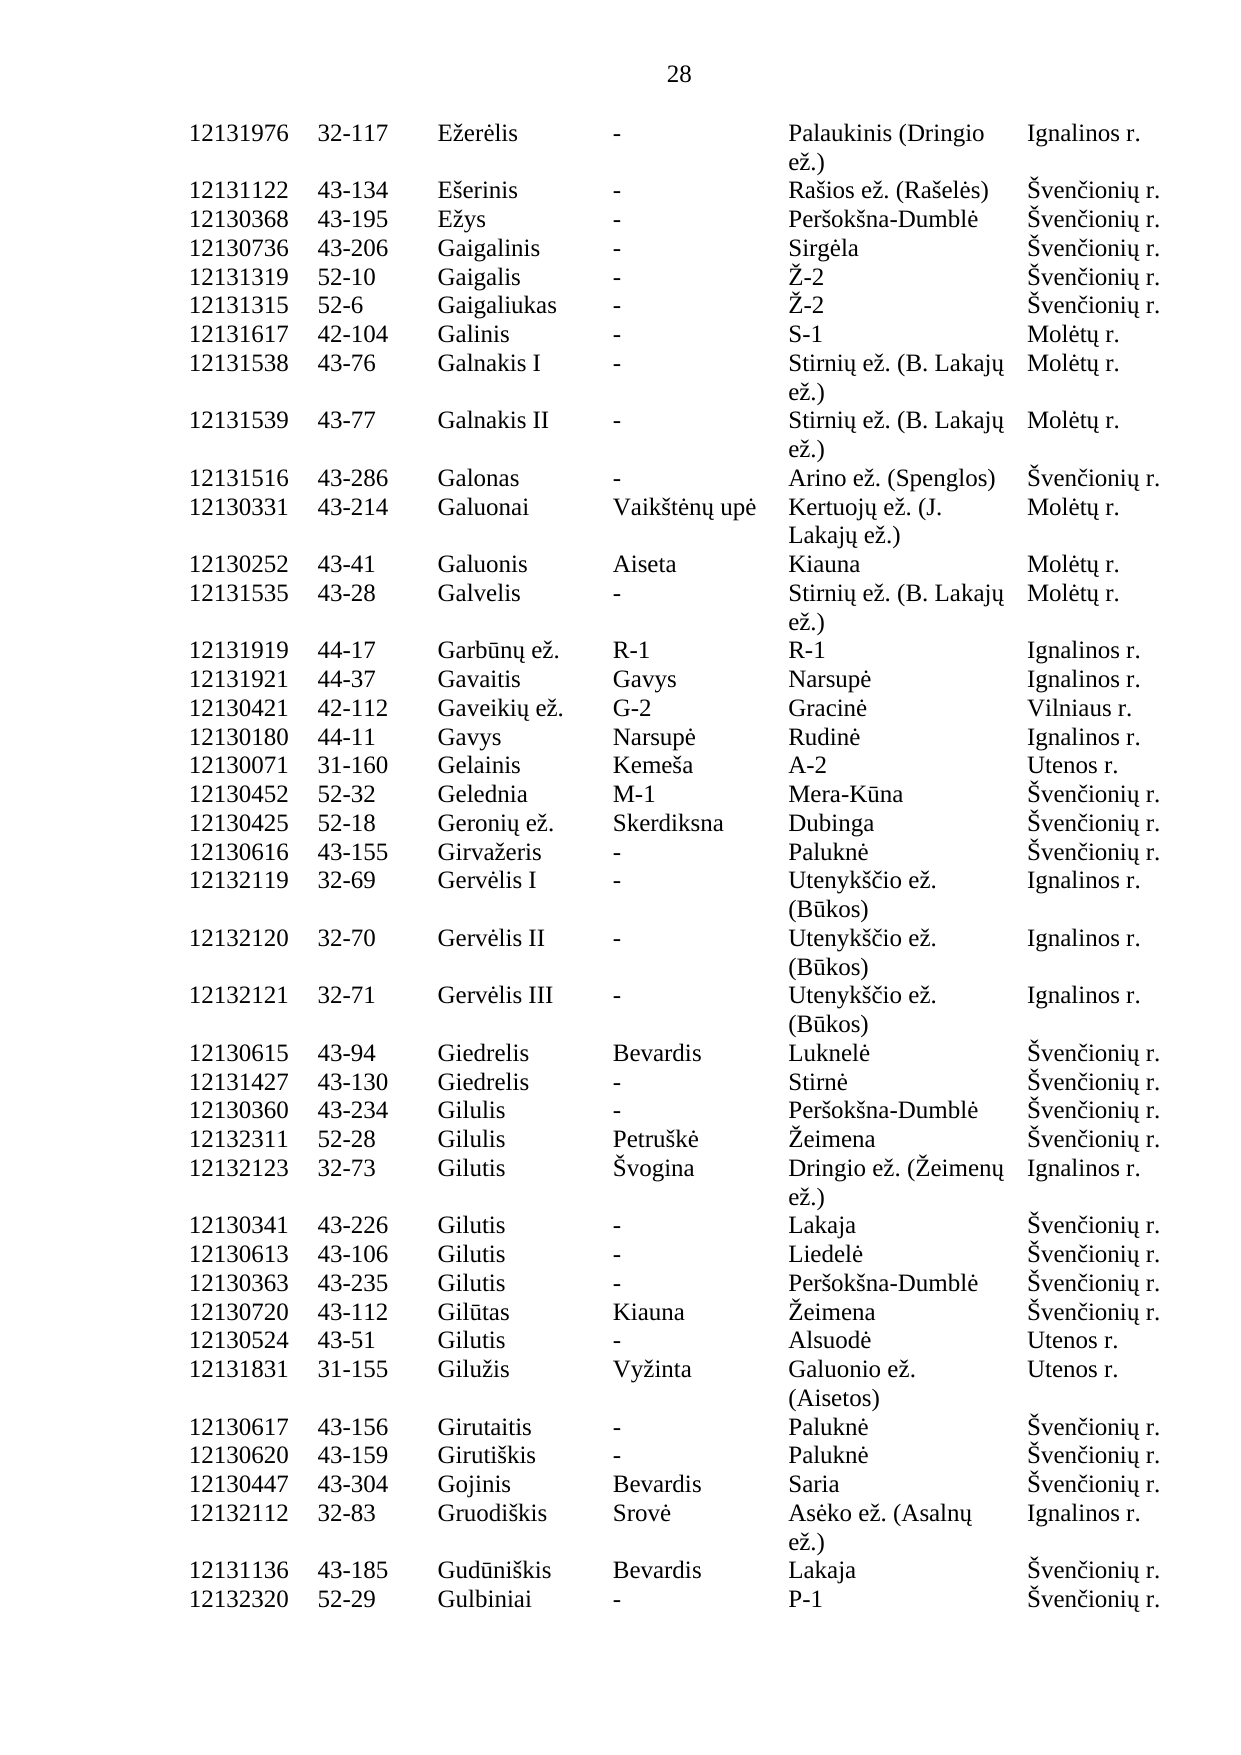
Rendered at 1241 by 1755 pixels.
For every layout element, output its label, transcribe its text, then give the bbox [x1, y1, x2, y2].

table_cell 44-37 [306, 664, 426, 693]
table_cell Ežerėlis [426, 118, 601, 176]
table_cell 31-160 [306, 751, 426, 779]
table_cell - [601, 1096, 777, 1124]
table_cell Kiauna [601, 1297, 777, 1326]
table_cell Garbūnų ež. [426, 636, 601, 664]
table_cell Molėtų r. [1016, 406, 1188, 463]
table_cell 12131319 [177, 262, 306, 291]
table_cell 52-6 [306, 291, 426, 319]
table_cell R-1 [777, 636, 1016, 664]
table_cell 12130363 [177, 1268, 306, 1297]
table_cell Ignalinos r. [1016, 1498, 1188, 1556]
table_cell Srovė [601, 1498, 777, 1556]
table_cell 12130180 [177, 722, 306, 751]
table_cell 32-73 [306, 1153, 426, 1211]
table_cell Ignalinos r. [1016, 981, 1188, 1038]
table_cell 12130616 [177, 837, 306, 866]
table_cell Ignalinos r. [1016, 1153, 1188, 1211]
table_cell 12132121 [177, 981, 306, 1038]
table_cell Paluknė [777, 1412, 1016, 1441]
table_cell 12131535 [177, 578, 306, 636]
table_cell 43-159 [306, 1441, 426, 1469]
table_cell - [601, 981, 777, 1038]
table_cell Švenčionių r. [1016, 837, 1188, 866]
table_cell Galuonio ež. (Aisetos) [777, 1354, 1016, 1412]
table_cell - [601, 866, 777, 923]
table_cell - [601, 1268, 777, 1297]
table_cell Utenykščio ež. (Būkos) [777, 981, 1016, 1038]
table_cell Skerdiksna [601, 808, 777, 837]
table_cell Vyžinta [601, 1354, 777, 1412]
table_cell 12130360 [177, 1096, 306, 1124]
table_cell 12131122 [177, 176, 306, 204]
table_cell 12132311 [177, 1124, 306, 1153]
table_cell Palaukinis (Dringio ež.) [777, 118, 1016, 176]
table_cell Gaigalis [426, 262, 601, 291]
table_cell 44-11 [306, 722, 426, 751]
table_cell 43-226 [306, 1211, 426, 1239]
table_cell Gavys [601, 664, 777, 693]
table_cell R-1 [601, 636, 777, 664]
table_cell Švenčionių r. [1016, 1469, 1188, 1498]
table_cell 43-51 [306, 1326, 426, 1354]
table_cell - [601, 923, 777, 981]
table_cell Gervėlis III [426, 981, 601, 1038]
table_cell 12131427 [177, 1067, 306, 1096]
table_cell Bevardis [601, 1556, 777, 1584]
table_cell Luknelė [777, 1038, 1016, 1067]
table_cell 43-130 [306, 1067, 426, 1096]
table_cell Galonas [426, 463, 601, 492]
table_cell - [601, 262, 777, 291]
table_cell 12130452 [177, 779, 306, 808]
table_cell - [601, 1441, 777, 1469]
table_cell 43-235 [306, 1268, 426, 1297]
table_cell Molėtų r. [1016, 578, 1188, 636]
table_cell Rašios ež. (Rašelės) [777, 176, 1016, 204]
table_cell Gracinė [777, 693, 1016, 722]
table_cell Gilužis [426, 1354, 601, 1412]
table_cell Švenčionių r. [1016, 1124, 1188, 1153]
table_cell 52-29 [306, 1584, 426, 1613]
table_cell - [601, 291, 777, 319]
table_cell 43-77 [306, 406, 426, 463]
table_cell Gervėlis II [426, 923, 601, 981]
table_cell Liedelė [777, 1239, 1016, 1268]
table_cell 44-17 [306, 636, 426, 664]
table_cell 12130341 [177, 1211, 306, 1239]
table_cell Alsuodė [777, 1326, 1016, 1354]
table_cell 12130620 [177, 1441, 306, 1469]
table_cell 52-28 [306, 1124, 426, 1153]
table_cell Ignalinos r. [1016, 866, 1188, 923]
table_cell Švenčionių r. [1016, 1211, 1188, 1239]
table_cell Mera-Kūna [777, 779, 1016, 808]
table_cell 43-185 [306, 1556, 426, 1584]
table_cell Geronių ež. [426, 808, 601, 837]
table_cell G-2 [601, 693, 777, 722]
table_cell 12130252 [177, 549, 306, 578]
table_cell Švenčionių r. [1016, 204, 1188, 233]
table_cell Molėtų r. [1016, 492, 1188, 549]
table_cell - [601, 348, 777, 406]
table_cell Galvelis [426, 578, 601, 636]
table_cell 43-155 [306, 837, 426, 866]
table_cell - [601, 1239, 777, 1268]
table_cell Gelednia [426, 779, 601, 808]
table_cell Galuonai [426, 492, 601, 549]
table_cell 52-10 [306, 262, 426, 291]
table_cell Ž-2 [777, 262, 1016, 291]
table_cell Utenykščio ež. (Būkos) [777, 866, 1016, 923]
table_cell Arino ež. (Spenglos) [777, 463, 1016, 492]
table_cell Stirnė [777, 1067, 1016, 1096]
table_cell Švenčionių r. [1016, 1268, 1188, 1297]
table_cell Peršokšna-Dumblė [777, 1268, 1016, 1297]
table_cell 12130331 [177, 492, 306, 549]
table_cell Gojinis [426, 1469, 601, 1498]
table_cell Ž-2 [777, 291, 1016, 319]
table_cell Gruodiškis [426, 1498, 601, 1556]
table_cell Švenčionių r. [1016, 1096, 1188, 1124]
table_cell Švenčionių r. [1016, 1412, 1188, 1441]
table_cell Girutiškis [426, 1441, 601, 1469]
table_cell Švenčionių r. [1016, 1038, 1188, 1067]
table_cell 12130071 [177, 751, 306, 779]
table_cell - [601, 1211, 777, 1239]
table_cell Ešerinis [426, 176, 601, 204]
table_cell - [601, 118, 777, 176]
table_cell Bevardis [601, 1469, 777, 1498]
table_cell Žeimena [777, 1124, 1016, 1153]
table_cell 12130524 [177, 1326, 306, 1354]
table_cell Galuonis [426, 549, 601, 578]
table_cell Giedrelis [426, 1067, 601, 1096]
table_cell Gilutis [426, 1239, 601, 1268]
table_cell 43-214 [306, 492, 426, 549]
table_cell Petruškė [601, 1124, 777, 1153]
table_cell 12131976 [177, 118, 306, 176]
table_cell 52-32 [306, 779, 426, 808]
table_cell 12130447 [177, 1469, 306, 1498]
table_cell Galinis [426, 319, 601, 348]
table_cell Ignalinos r. [1016, 722, 1188, 751]
table_cell 12131831 [177, 1354, 306, 1412]
table_cell - [601, 1584, 777, 1613]
table_cell Švenčionių r. [1016, 176, 1188, 204]
table_cell Stirnių ež. (B. Lakajų ež.) [777, 348, 1016, 406]
table_cell 43-112 [306, 1297, 426, 1326]
table_cell 12131617 [177, 319, 306, 348]
table_cell 43-206 [306, 233, 426, 262]
table_cell 12131919 [177, 636, 306, 664]
table_cell Lakaja [777, 1556, 1016, 1584]
table_cell Gulbiniai [426, 1584, 601, 1613]
table_cell Švenčionių r. [1016, 808, 1188, 837]
table_cell Švenčionių r. [1016, 1239, 1188, 1268]
table_cell Gaigaliukas [426, 291, 601, 319]
table_cell Saria [777, 1469, 1016, 1498]
table_cell 32-70 [306, 923, 426, 981]
table_cell - [601, 463, 777, 492]
table_cell - [601, 204, 777, 233]
table_cell 12132120 [177, 923, 306, 981]
table_cell Narsupė [777, 664, 1016, 693]
table_cell Gilutis [426, 1268, 601, 1297]
table_cell 12132112 [177, 1498, 306, 1556]
table_cell Gavys [426, 722, 601, 751]
table_cell Stirnių ež. (B. Lakajų ež.) [777, 406, 1016, 463]
table_cell Peršokšna-Dumblė [777, 1096, 1016, 1124]
table_cell Vilniaus r. [1016, 693, 1188, 722]
table_cell Asėko ež. (Asalnų ež.) [777, 1498, 1016, 1556]
table_cell Gilulis [426, 1096, 601, 1124]
table_cell Peršokšna-Dumblė [777, 204, 1016, 233]
table_cell 32-69 [306, 866, 426, 923]
table_cell Švenčionių r. [1016, 233, 1188, 262]
table_cell Galnakis I [426, 348, 601, 406]
table_cell Ignalinos r. [1016, 923, 1188, 981]
table_cell M-1 [601, 779, 777, 808]
table_cell Utenos r. [1016, 1326, 1188, 1354]
table_cell Molėtų r. [1016, 549, 1188, 578]
table_cell - [601, 1067, 777, 1096]
table_cell 12132119 [177, 866, 306, 923]
table_cell Švenčionių r. [1016, 779, 1188, 808]
table_cell Kiauna [777, 549, 1016, 578]
table_cell 43-134 [306, 176, 426, 204]
table_cell P-1 [777, 1584, 1016, 1613]
table_cell Ežys [426, 204, 601, 233]
table_cell 32-71 [306, 981, 426, 1038]
table_cell - [601, 406, 777, 463]
table_cell 12130720 [177, 1297, 306, 1326]
table_cell Aiseta [601, 549, 777, 578]
table_cell 12130425 [177, 808, 306, 837]
table_cell 42-112 [306, 693, 426, 722]
table_cell Kertuojų ež. (J. Lakajų ež.) [777, 492, 1016, 549]
table_cell 43-94 [306, 1038, 426, 1067]
table_cell Gilutis [426, 1211, 601, 1239]
table_cell 12131921 [177, 664, 306, 693]
table_cell - [601, 176, 777, 204]
table_cell Gaigalinis [426, 233, 601, 262]
table_cell 42-104 [306, 319, 426, 348]
table_cell Giedrelis [426, 1038, 601, 1067]
table_cell Gervėlis I [426, 866, 601, 923]
table_cell 12130617 [177, 1412, 306, 1441]
table_cell Molėtų r. [1016, 348, 1188, 406]
table_cell - [601, 319, 777, 348]
table_cell - [601, 578, 777, 636]
table_cell Gilūtas [426, 1297, 601, 1326]
table_cell Švenčionių r. [1016, 1067, 1188, 1096]
table_cell Švenčionių r. [1016, 1297, 1188, 1326]
table_cell 12131539 [177, 406, 306, 463]
table_cell 31-155 [306, 1354, 426, 1412]
table_cell 52-18 [306, 808, 426, 837]
table_cell Utenykščio ež. (Būkos) [777, 923, 1016, 981]
table_cell Švenčionių r. [1016, 1441, 1188, 1469]
table_cell Švenčionių r. [1016, 1556, 1188, 1584]
table_cell Gavaitis [426, 664, 601, 693]
table_cell 32-117 [306, 118, 426, 176]
table_cell 43-76 [306, 348, 426, 406]
table_cell 32-83 [306, 1498, 426, 1556]
table_cell - [601, 1412, 777, 1441]
table_cell - [601, 233, 777, 262]
table_cell Dringio ež. (Žeimenų ež.) [777, 1153, 1016, 1211]
table_cell Švogina [601, 1153, 777, 1211]
table_cell 12130368 [177, 204, 306, 233]
table_cell Švenčionių r. [1016, 1584, 1188, 1613]
table_cell 12131538 [177, 348, 306, 406]
table_cell 43-304 [306, 1469, 426, 1498]
table_cell Švenčionių r. [1016, 291, 1188, 319]
table_cell 12130615 [177, 1038, 306, 1067]
table_cell 12131136 [177, 1556, 306, 1584]
table_cell 12130421 [177, 693, 306, 722]
table_cell 43-106 [306, 1239, 426, 1268]
table_cell Žeimena [777, 1297, 1016, 1326]
table_cell Ignalinos r. [1016, 636, 1188, 664]
table_cell 12132123 [177, 1153, 306, 1211]
table_cell 43-28 [306, 578, 426, 636]
table_cell Narsupė [601, 722, 777, 751]
table_cell Gelainis [426, 751, 601, 779]
table_cell Gilutis [426, 1326, 601, 1354]
table_cell Kemeša [601, 751, 777, 779]
table_cell Ignalinos r. [1016, 118, 1188, 176]
table_cell Bevardis [601, 1038, 777, 1067]
table_cell Gilulis [426, 1124, 601, 1153]
table_cell Galnakis II [426, 406, 601, 463]
table_cell Sirgėla [777, 233, 1016, 262]
table_cell Paluknė [777, 1441, 1016, 1469]
table_cell 12130736 [177, 233, 306, 262]
table_cell 12131315 [177, 291, 306, 319]
table_cell 43-234 [306, 1096, 426, 1124]
table_cell Utenos r. [1016, 751, 1188, 779]
table_cell Rudinė [777, 722, 1016, 751]
table_cell Švenčionių r. [1016, 262, 1188, 291]
table_cell Ignalinos r. [1016, 664, 1188, 693]
table_cell Gilutis [426, 1153, 601, 1211]
table_cell Dubinga [777, 808, 1016, 837]
table_cell Paluknė [777, 837, 1016, 866]
table_cell 43-156 [306, 1412, 426, 1441]
table_cell 12130613 [177, 1239, 306, 1268]
table_cell Molėtų r. [1016, 319, 1188, 348]
table_cell 12131516 [177, 463, 306, 492]
table_cell 43-195 [306, 204, 426, 233]
table_cell - [601, 837, 777, 866]
table_cell Lakaja [777, 1211, 1016, 1239]
table_cell 43-286 [306, 463, 426, 492]
table_cell A-2 [777, 751, 1016, 779]
table_cell Girvažeris [426, 837, 601, 866]
table_cell 43-41 [306, 549, 426, 578]
table_cell Gudūniškis [426, 1556, 601, 1584]
table_cell - [601, 1326, 777, 1354]
table_cell 12132320 [177, 1584, 306, 1613]
table_cell S-1 [777, 319, 1016, 348]
table_cell Vaikštėnų upė [601, 492, 777, 549]
table_cell Utenos r. [1016, 1354, 1188, 1412]
table_cell Gaveikių ež. [426, 693, 601, 722]
table_cell Stirnių ež. (B. Lakajų ež.) [777, 578, 1016, 636]
table_cell Girutaitis [426, 1412, 601, 1441]
table_cell Švenčionių r. [1016, 463, 1188, 492]
